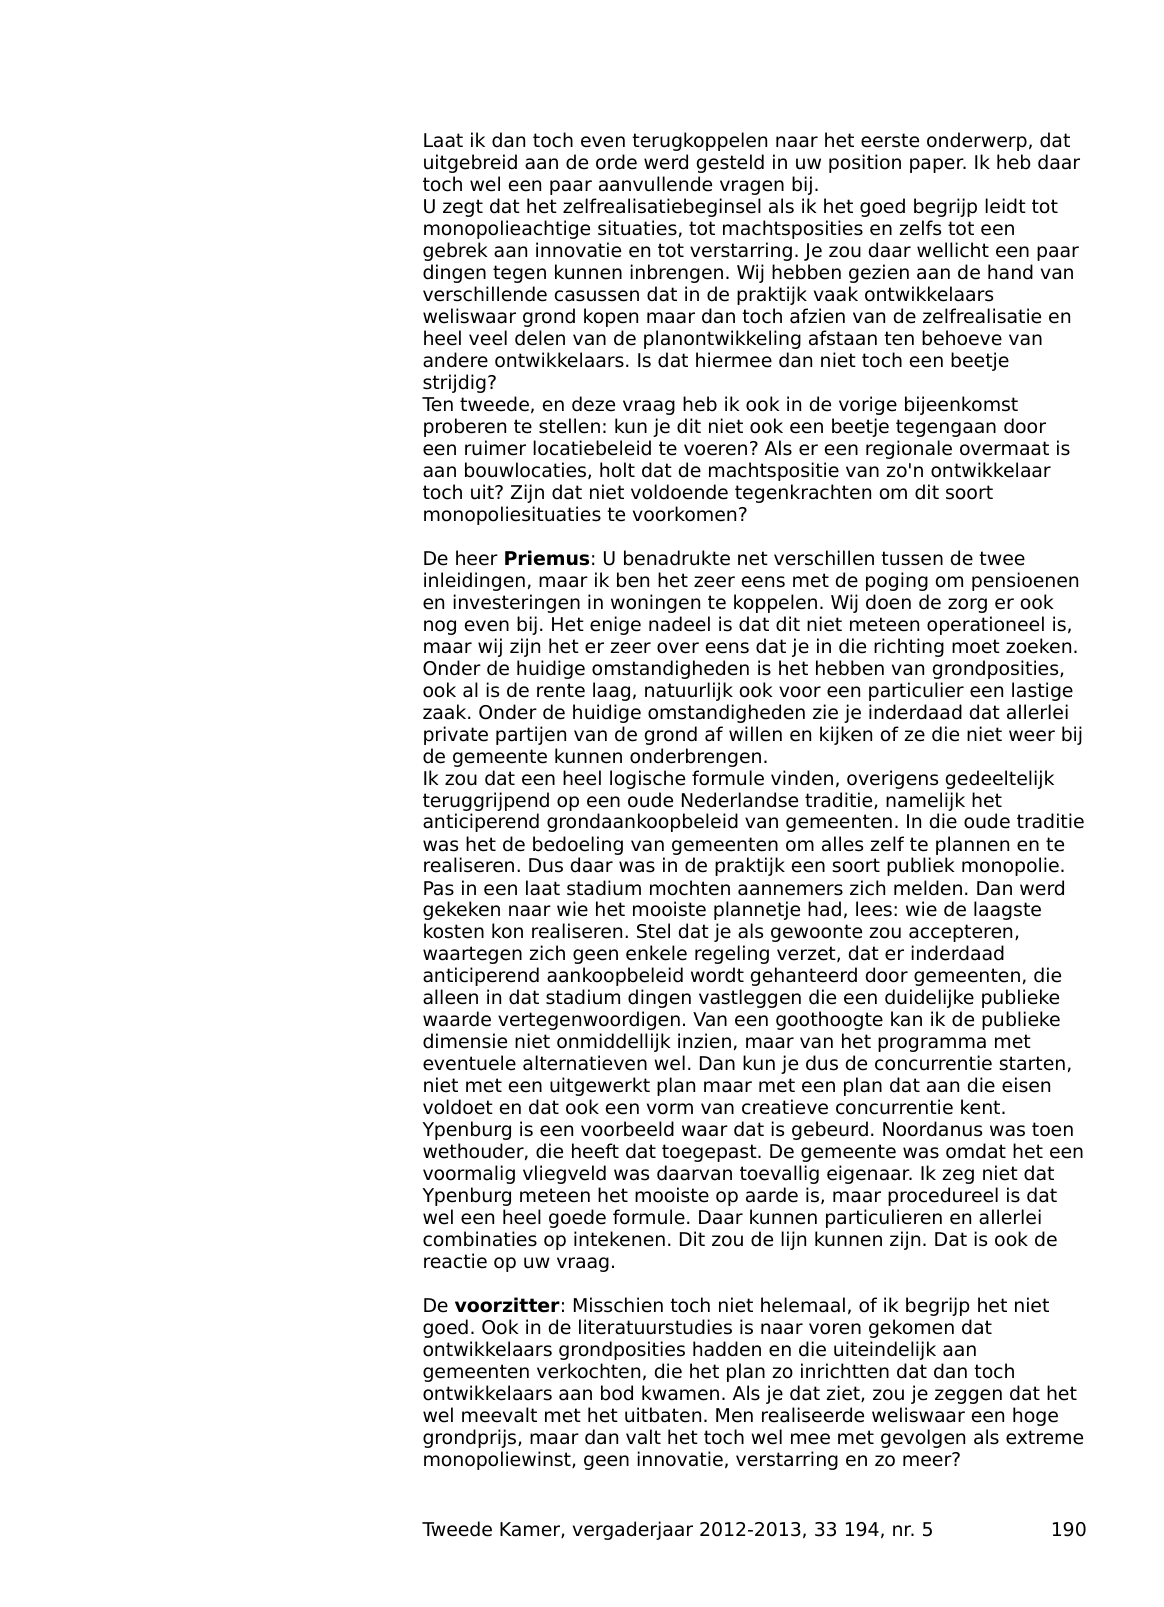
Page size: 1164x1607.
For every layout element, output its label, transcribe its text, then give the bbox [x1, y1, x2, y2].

text Ten tweede, en deze vraag heb ik ook in de vorige bijeenkomst proberen te stellen: kun je dit niet ook een beetje tegengaan door een ruimer locatiebeleid te voeren? Als er een regionale overmaat is aan bouwlocaties, holt dat de machtspositie van zo'n ontwikkelaar toch uit? Zijn dat niet voldoende tegenkrachten om dit soort monopoliesituaties te voorkomen? [422, 394, 1087, 526]
text Onder de huidige omstandigheden is het hebben van grondposities, ook al is de rente laag, natuurlijk ook voor een particulier een lastige zaak. Onder de huidige omstandigheden zie je inderdaad dat allerlei private partijen van de grond af willen en kijken of ze die niet weer bij de gemeente kunnen onderbrengen. [422, 658, 1087, 767]
text Laat ik dan toch even terugkoppelen naar het eerste onderwerp, dat uitgebreid aan de orde werd gesteld in uw position paper. Ik heb daar toch wel een paar aanvullende vragen bij. [422, 130, 1087, 196]
text Ik zou dat een heel logische formule vinden, overigens gedeeltelijk teruggrijpend op een oude Nederlandse traditie, namelijk het anticiperend grondaankoopbeleid van gemeenten. In die oude traditie was het de bedoeling van gemeenten om alles zelf te plannen en te realiseren. Dus daar was in de praktijk een soort publiek monopolie. Pas in een laat stadium mochten aannemers zich melden. Dan werd gekeken naar wie het mooiste plannetje had, lees: wie de laagste kosten kon realiseren. Stel dat je als gewoonte zou accepteren, waartegen zich geen enkele regeling verzet, dat er inderdaad anticiperend aankoopbeleid wordt gehanteerd door gemeenten, die alleen in dat stadium dingen vastleggen die een duidelijke publieke waarde vertegenwoordigen. Van een goothoogte kan ik de publieke dimensie niet onmiddellijk inzien, maar van het programma met eventuele alternatieven wel. Dan kun je dus de concurrentie starten, niet met een uitgewerkt plan maar met een plan dat aan die eisen voldoet en dat ook een vorm van creatieve concurrentie kent. Ypenburg is een voorbeeld waar dat is gebeurd. Noordanus was toen wethouder, die heeft dat toegepast. De gemeente was omdat het een voormalig vliegveld was daarvan toevallig eigenaar. Ik zeg niet dat Ypenburg meteen het mooiste op aarde is, maar procedureel is dat wel een heel goede formule. Daar kunnen particulieren en allerlei combinaties op intekenen. Dit zou de lijn kunnen zijn. Dat is ook de reactie op uw vraag. [422, 767, 1087, 1273]
text De heer Priemus: U benadrukte net verschillen tussen de twee inleidingen, maar ik ben het zeer eens met de poging om pensioenen en investeringen in woningen te koppelen. Wij doen de zorg er ook nog even bij. Het enige nadeel is dat dit niet meteen operationeel is, maar wij zijn het er zeer over eens dat je in die richting moet zoeken. [422, 548, 1087, 658]
text U zegt dat het zelfrealisatiebeginsel als ik het goed begrijp leidt tot monopolieachtige situaties, tot machtsposities en zelfs tot een gebrek aan innovatie en tot verstarring. Je zou daar wellicht een paar dingen tegen kunnen inbrengen. Wij hebben gezien aan de hand van verschillende casussen dat in de praktijk vaak ontwikkelaars weliswaar grond kopen maar dan toch afzien van de zelfrealisatie en heel veel delen van de planontwikkeling afstaan ten behoeve van andere ontwikkelaars. Is dat hiermee dan niet toch een beetje strijdig? [422, 196, 1087, 394]
text De voorzitter: Misschien toch niet helemaal, of ik begrijp het niet goed. Ook in de literatuurstudies is naar voren gekomen dat ontwikkelaars grondposities hadden en die uiteindelijk aan gemeenten verkochten, die het plan zo inrichtten dat dan toch ontwikkelaars aan bod kwamen. Als je dat ziet, zou je zeggen dat het wel meevalt met het uitbaten. Men realiseerde weliswaar een hoge grondprijs, maar dan valt het toch wel mee met gevolgen als extreme monopoliewinst, geen innovatie, verstarring en zo meer? [422, 1295, 1087, 1471]
